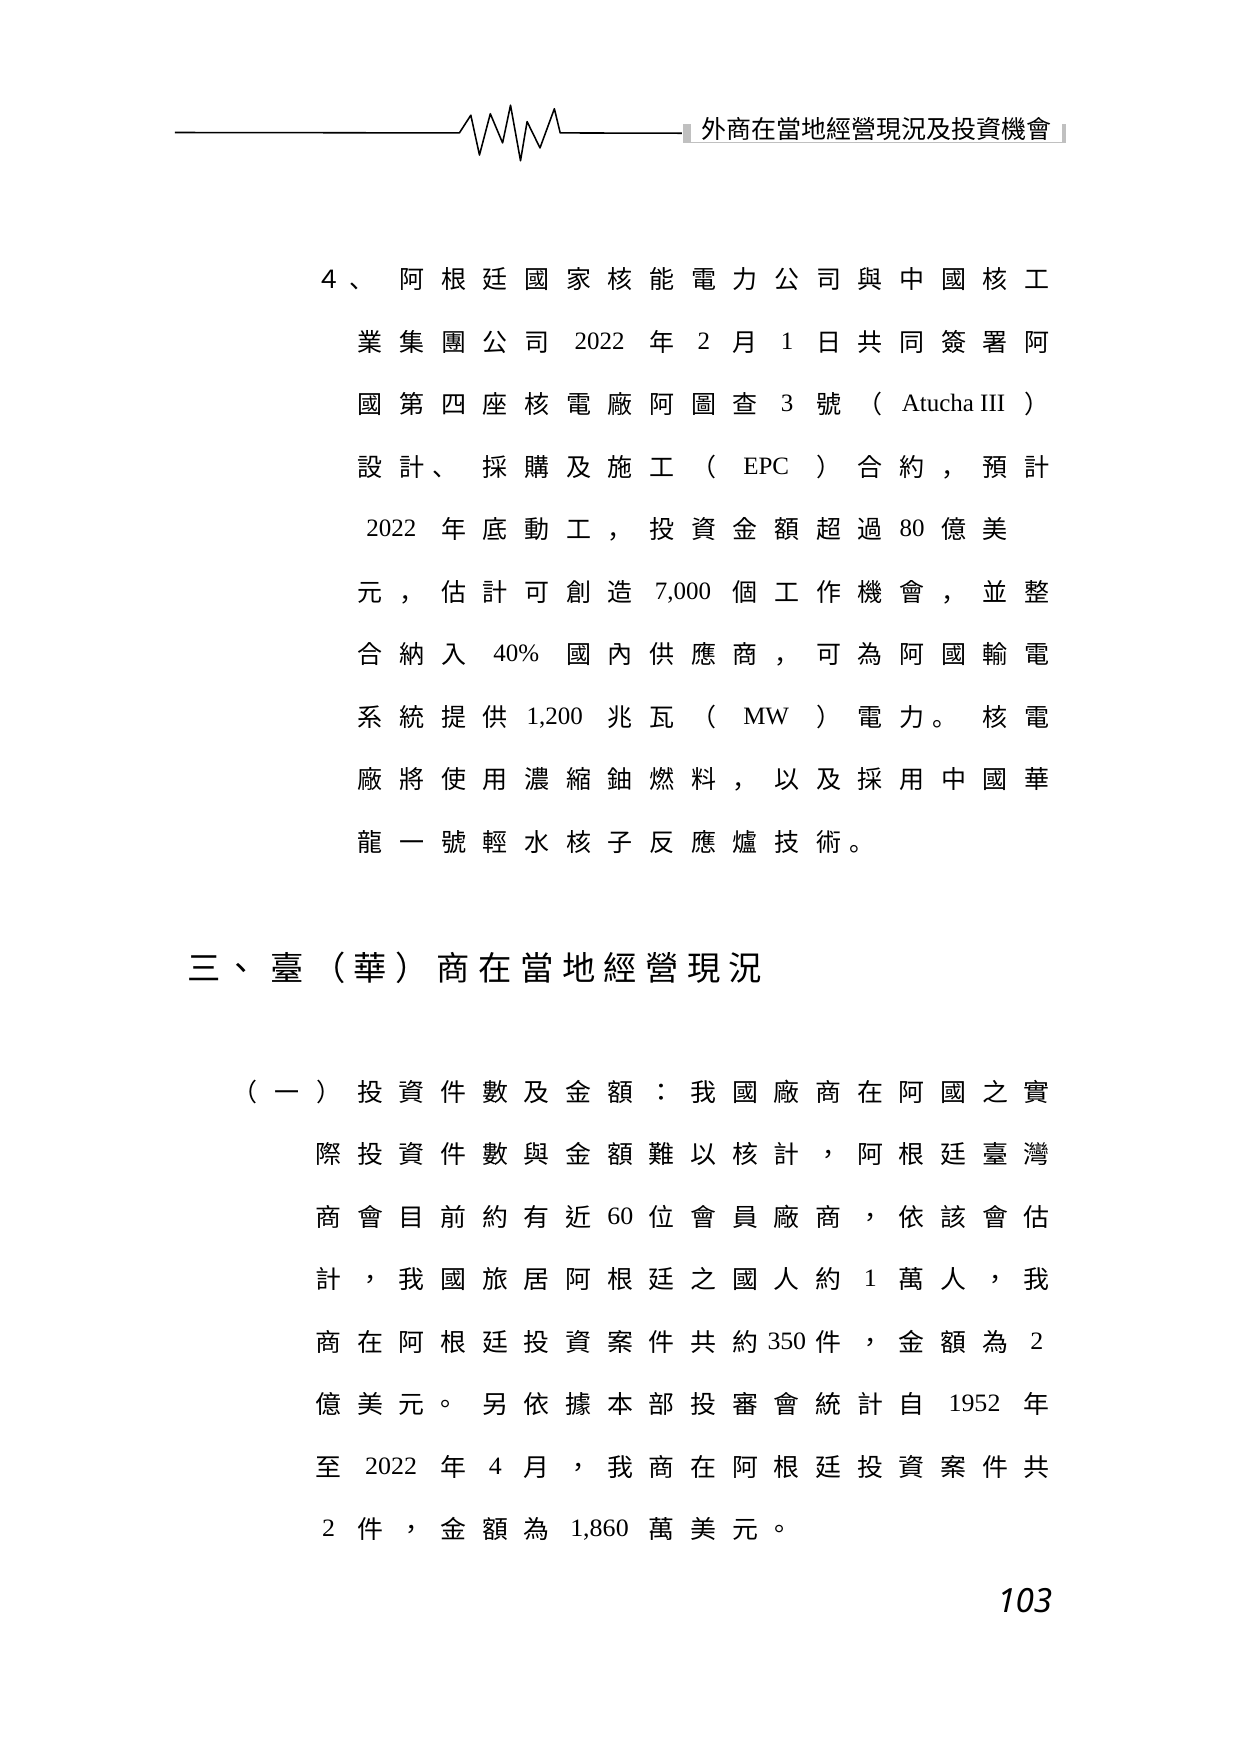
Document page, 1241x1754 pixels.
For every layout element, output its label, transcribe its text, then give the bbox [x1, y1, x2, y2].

text ４、阿根廷國家核能電力公司與中國核工業集團公司2022年2月1日共同簽署阿國第四座核電廠阿圖查3號（Atucha III）設計、採購及施工（EPC）合約，預計2022年底動工，投資金額超過80億美元，估計可創造7,000個工作機會，並整合納入40%國內供應商，可為阿國輸電系統提供1,200 兆瓦（MW）電力。核電廠將使用濃縮鈾燃料，以及採用中國華龍一號輕水核子反應爐技術。 [281, 236, 1058, 861]
text （一）投資件數及金額：我國廠商在阿國之實際投資件數與金額難以核計，阿根廷臺灣商會目前約有近60位會員廠商，依該會估計，我國旅居阿根廷之國人約1萬人，我商在阿根廷投資案件共約350件，金額為2億美元。另依據本部投審會統計自1952年至2022年4月，我商在阿根廷投資案件共2件，金額為1,860萬美元。 [207, 1049, 1058, 1549]
text 三、臺（華）商在當地經營現況 [183, 924, 1058, 986]
